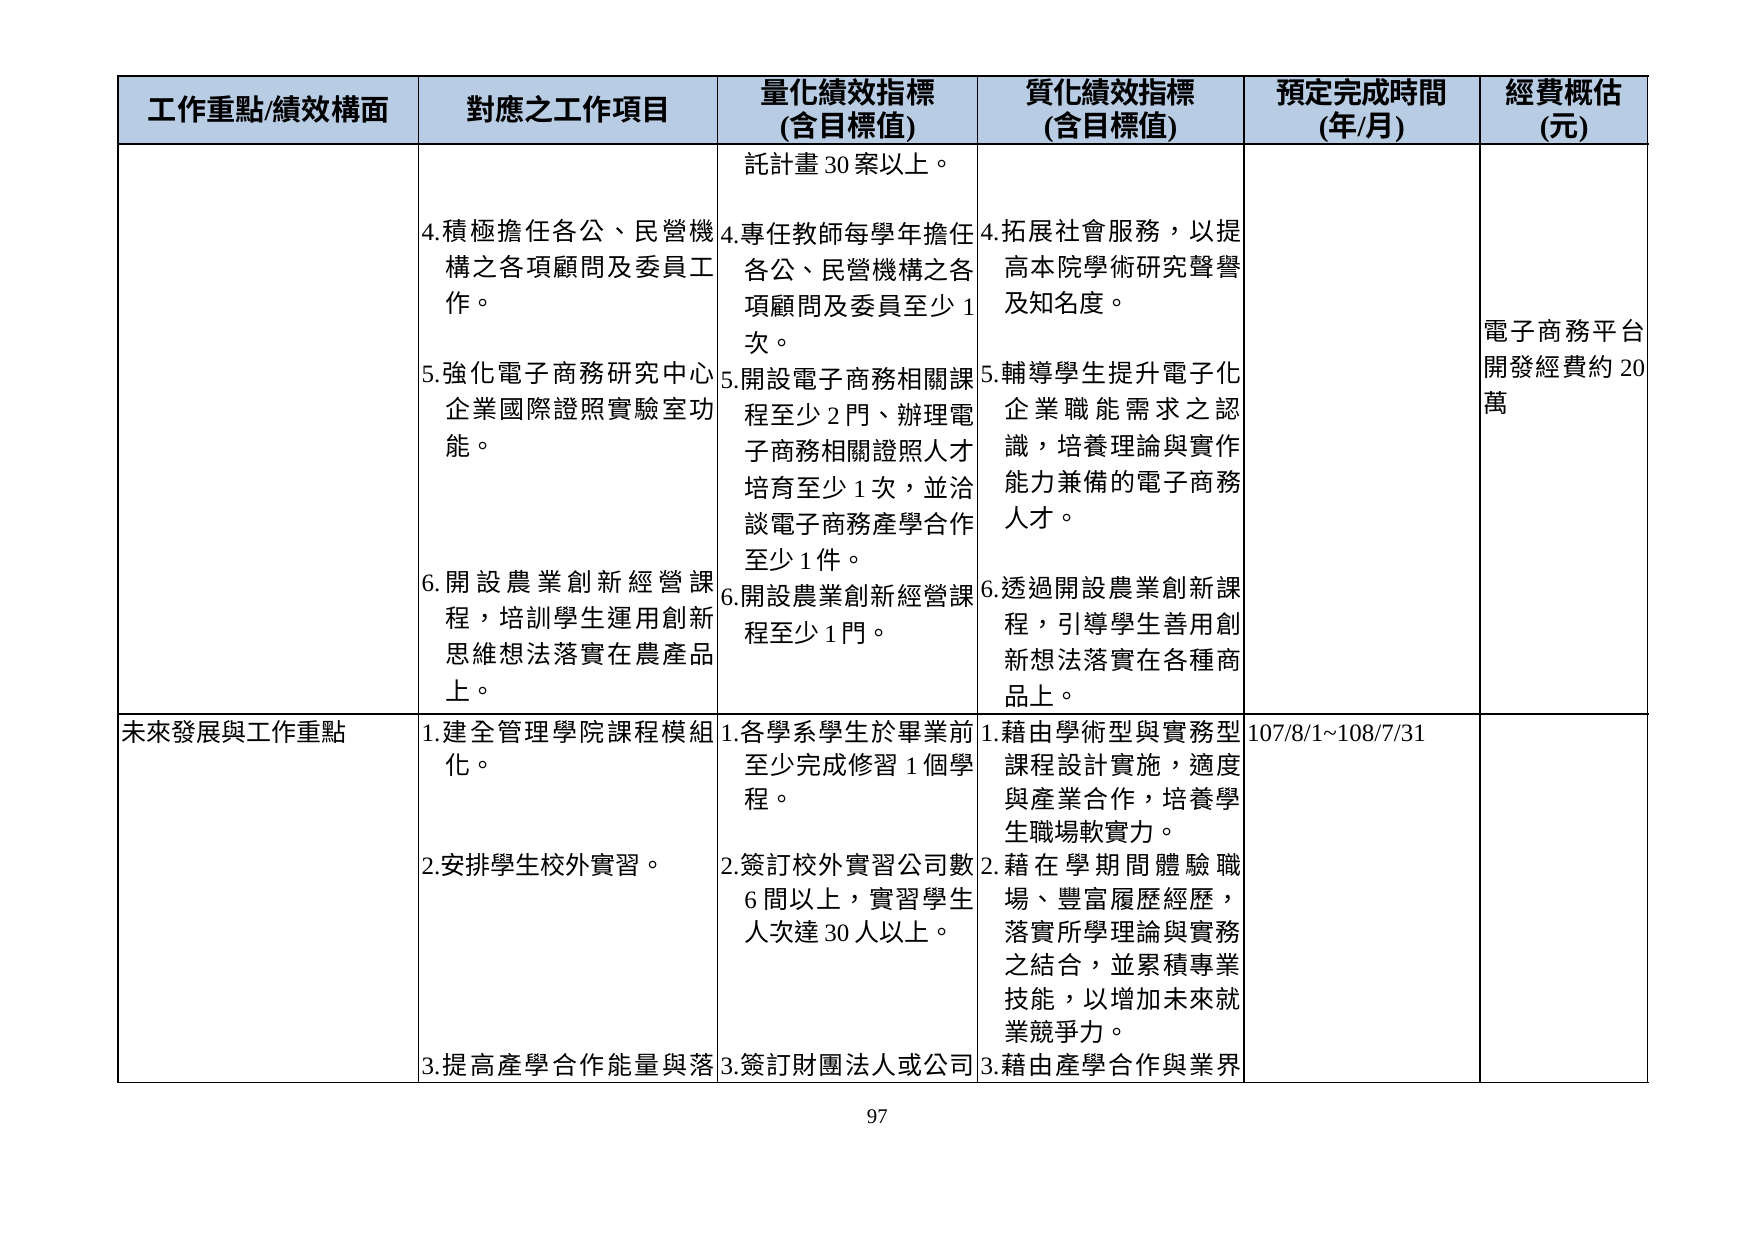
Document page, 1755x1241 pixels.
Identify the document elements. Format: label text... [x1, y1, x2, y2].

table_cell 1.藉由學術型與實務型課程設計實施，適度與產業合作，培養學生職場軟實力。 2.藉在學期間體驗職場、豐富履歷經歷，落實所學理論與實務之結合，並累積專業技能，以增加未來就業競爭力。 3.藉由產學合作與業界 [978, 715, 1243, 1081]
table_cell [1481, 715, 1647, 1081]
table_cell [1245, 145, 1479, 713]
table_header 預定完成時間 (年/月) [1245, 77, 1479, 143]
table_cell 1.各學系學生於畢業前至少完成修習1個學程。 2.簽訂校外實習公司數6間以上，實習學生人次達30人以上。 3.簽訂財團法人或公司 [718, 715, 977, 1081]
table_header 經費概估 (元) [1481, 77, 1647, 143]
table_header 量化績效指標 (含目標值) [718, 77, 977, 143]
table_header 質化績效指標 (含目標值) [978, 77, 1243, 143]
table_cell 4.積極擔任各公、民營機構之各項顧問及委員工作。 5.強化電子商務研究中心企業國際證照實驗室功能。 6.開設農業創新經營課程，培訓學生運用創新思維想法落實在農產品上。 [419, 145, 717, 713]
table_cell 1.建全管理學院課程模組化。 2.安排學生校外實習。 3.提高產學合作能量與落 [419, 715, 717, 1081]
table_cell 電子商務平台開發經費約20萬 [1481, 145, 1647, 713]
table_cell 未來發展與工作重點 [119, 715, 418, 1081]
table_header 對應之工作項目 [419, 77, 717, 143]
table_cell 4.拓展社會服務，以提高本院學術研究聲譽及知名度。 5.輔導學生提升電子化企業職能需求之認識，培養理論與實作能力兼備的電子商務人才。 6.透過開設農業創新課程，引導學生善用創新想法落實在各種商品上。 [978, 145, 1243, 713]
table_cell [119, 145, 418, 713]
table_cell 託計畫30案以上。 4.專任教師每學年擔任各公、民營機構之各項顧問及委員至少1次。 5.開設電子商務相關課程至少2門、辦理電子商務相關證照人才培育至少1次，並洽談電子商務產學合作至少1件。 6.開設農業創新經營課程至少1門。 [718, 145, 977, 713]
table_header 工作重點/績效構面 [119, 77, 418, 143]
table_cell 107/8/1~108/7/31 [1245, 715, 1479, 1081]
